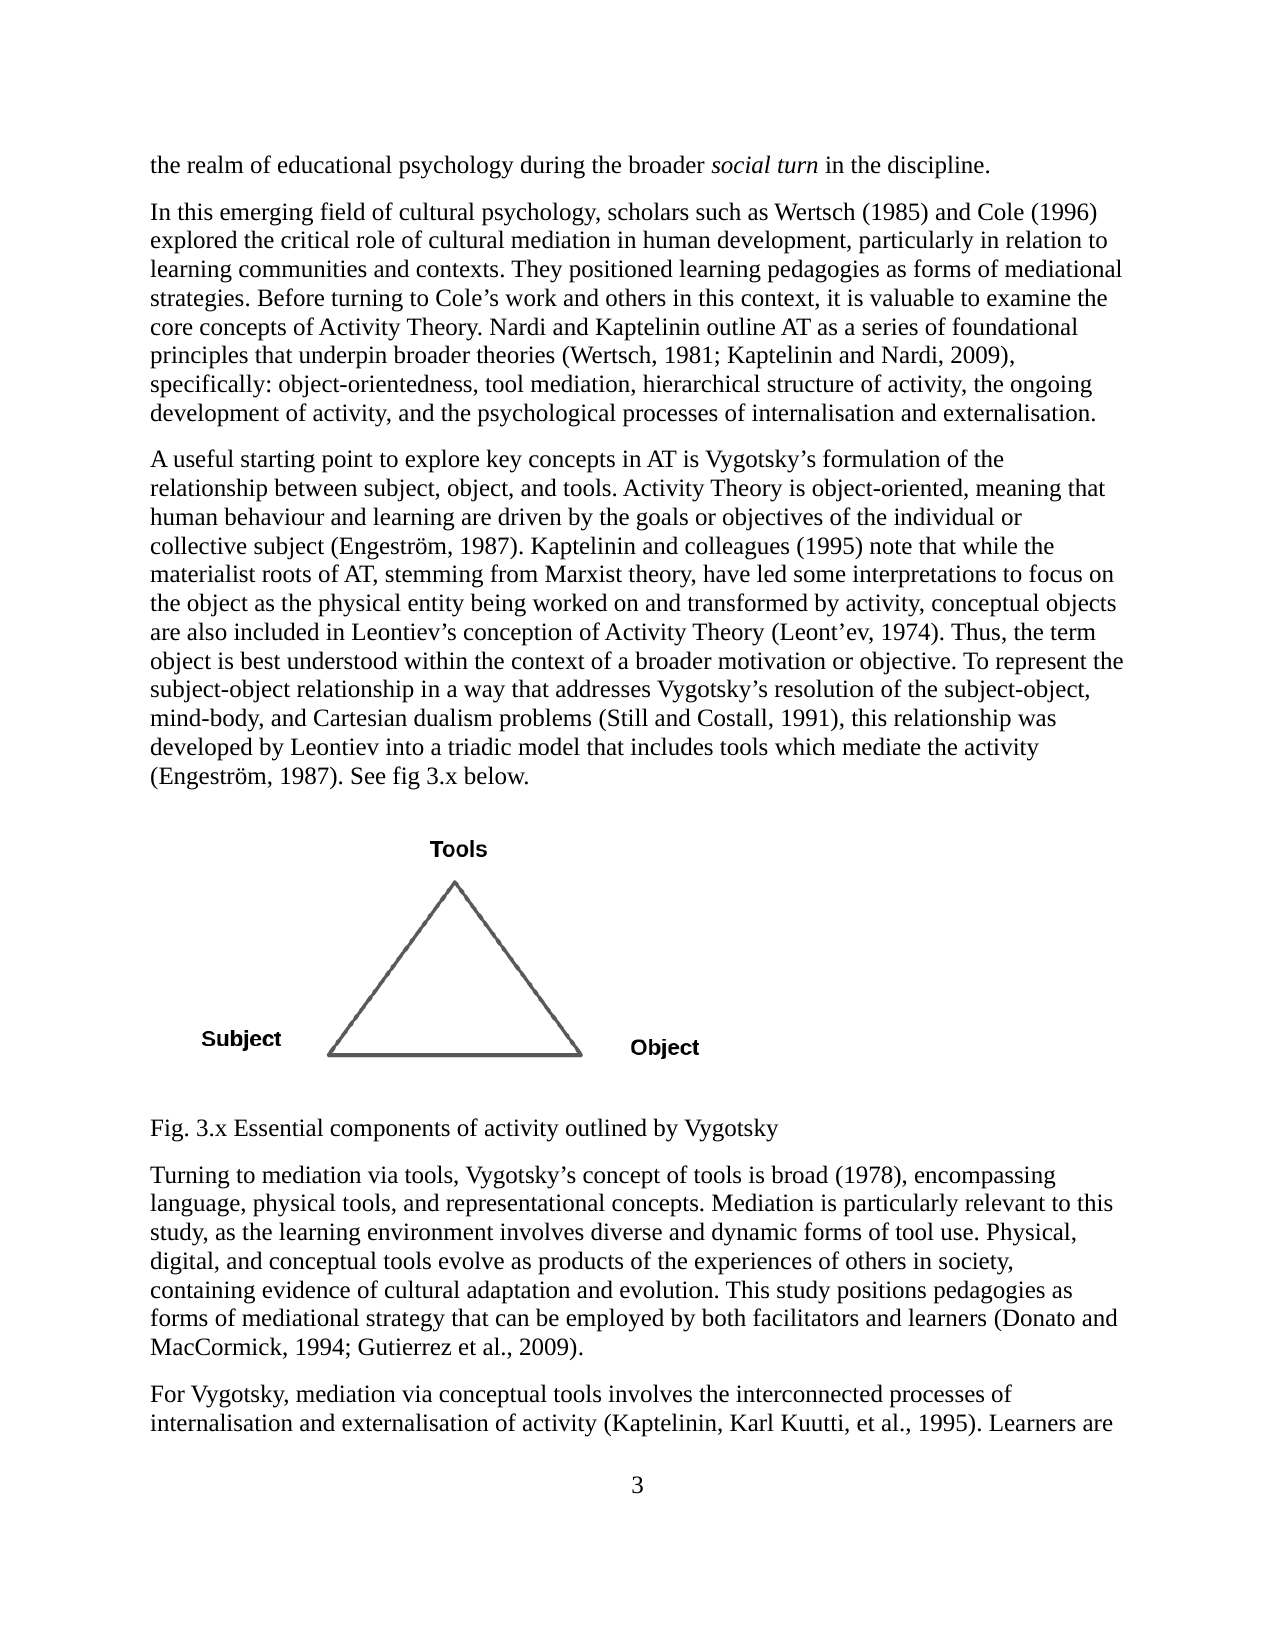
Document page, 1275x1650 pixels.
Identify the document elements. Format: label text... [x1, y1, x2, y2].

text Turning to mediation via tools, Vygotsky’s concept of tools is broad (1978), encompassing language, physical tools, and representational concepts. Mediation is particularly relevant to this study, as the learning environment involves diverse and dynamic forms of tool use. Physical, digital, and conceptual tools evolve as products of the experiences of others in society, containing evidence of cultural adaptation and evolution. This study positions pedagogies as forms of mediational strategy that can be employed by both facilitators and learners (Donato and MacCormick, 1994; Gutierrez et al., 2009). [150, 1160, 1125, 1361]
text For Vygotsky, mediation via conceptual tools involves the interconnected processes of internalisation and externalisation of activity (Kaptelinin, Karl Kuutti, et al., 1995). Learners are [150, 1379, 1125, 1436]
text In this emerging field of cultural psychology, scholars such as Wertsch (1985) and Cole (1996) explored the critical role of cultural mediation in human development, particularly in relation to learning communities and contexts. They positioned learning pedagogies as forms of mediational strategies. Before turning to Cole’s work and others in this context, it is valuable to examine the core concepts of Activity Theory. Nardi and Kaptelinin outline AT as a series of foundational principles that underpin broader theories (Wertsch, 1981; Kaptelinin and Nardi, 2009), specifically: object-orientedness, tool mediation, hierarchical structure of activity, the ongoing development of activity, and the psychological processes of internalisation and externalisation. [150, 197, 1125, 427]
text A useful starting point to explore key concepts in AT is Vygotsky’s formulation of the relationship between subject, object, and tools. Activity Theory is object-oriented, meaning that human behaviour and learning are driven by the goals or objectives of the individual or collective subject (Engeström, 1987). Kaptelinin and colleagues (1995) note that while the materialist roots of AT, stemming from Marxist theory, have led some interpretations to focus on the object as the physical entity being worked on and transformed by activity, conceptual objects are also included in Leontiev’s conception of Activity Theory (Leont’ev, 1974). Thus, the term object is best understood within the context of a broader motivation or objective. To represent the subject-object relationship in a way that addresses Vygotsky’s resolution of the subject-object, mind-body, and Cartesian dualism problems (Still and Costall, 1991), this relationship was developed by Leontiev into a triadic model that includes tools which mediate the activity (Engeström, 1987). See fig 3.x below. [150, 444, 1125, 789]
text Fig. 3.x Essential components of activity outlined by Vygotsky [150, 1113, 1125, 1142]
picture [150, 807, 736, 1096]
text the realm of educational psychology during the broader social turn in the discipline. [150, 150, 1125, 179]
